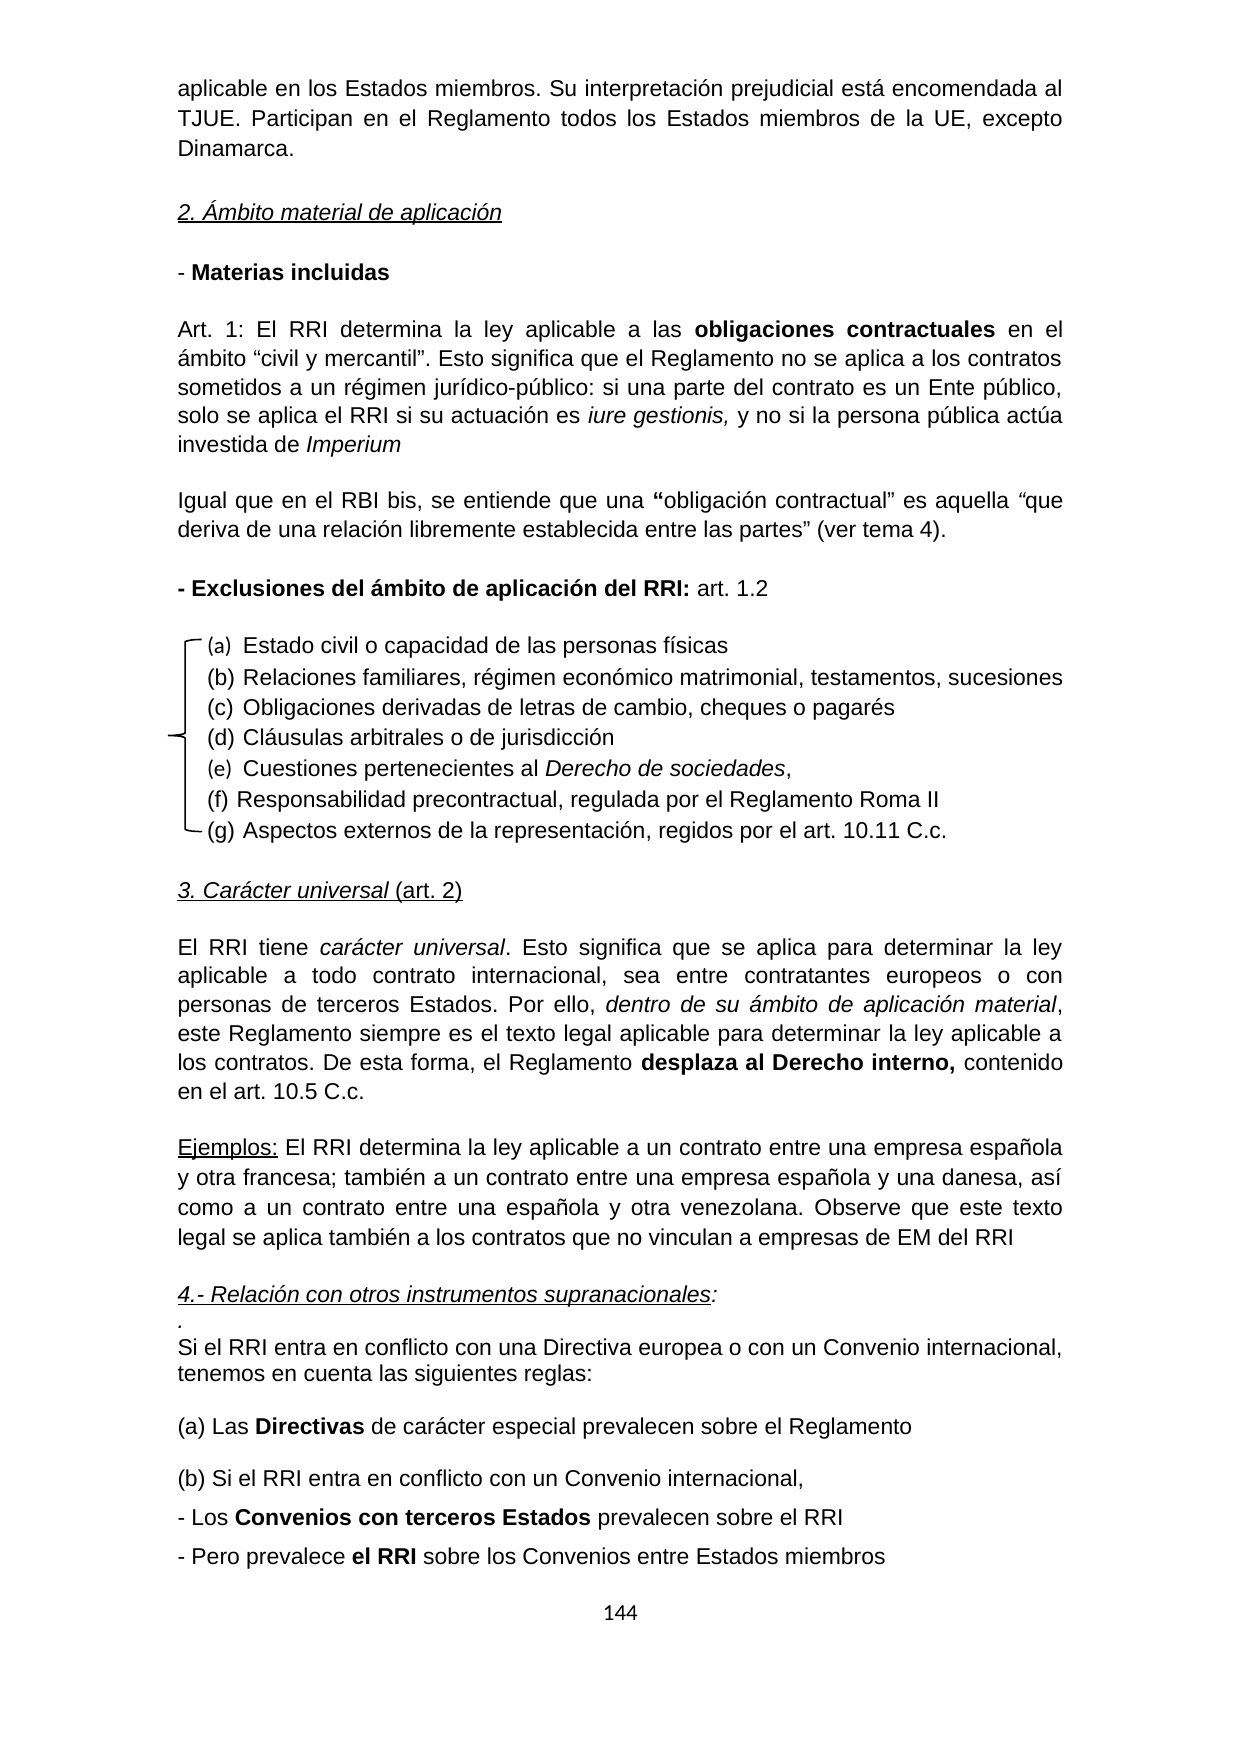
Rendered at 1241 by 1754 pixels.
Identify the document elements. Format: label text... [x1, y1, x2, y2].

text . [177, 1307, 1063, 1333]
text 3. Carácter universal (art. 2) [177, 877, 1063, 903]
text 4.- Relación con otros instrumentos supranacionales: [177, 1281, 1063, 1307]
text Art. 1: El RRI determina la ley aplicable a las obligaciones contractuales en el ámbito “civil y mercantil”. Esto significa que el Reglamento no se aplica a los contratos sometidos a un régimen jurídico-público: si una parte del contrato es un Ente público, solo se aplica el RRI si su actuación es iure gestionis, y no si la persona pública actúa investida de Imperium [177, 316, 1063, 458]
text - Pero prevalece el RRI sobre los Convenios entre Estados miembros [177, 1543, 1063, 1569]
list Aspectos externos de la representación, regidos por el art. 10.11 C.c. [207, 817, 1068, 843]
text Igual que en el RBI bis, se entiende que una “obligación contractual” es aquella “que deriva de una relación libremente establecida entre las partes” (ver tema 4). [177, 487, 1063, 542]
text - Materias incluidas [177, 259, 1063, 285]
text - Los Convenios con terceros Estados prevalecen sobre el RRI [177, 1504, 1063, 1531]
text - Exclusiones del ámbito de aplicación del RRI: art. 1.2 [177, 575, 1063, 601]
text Ejemplos: El RRI determina la ley aplicable a un contrato entre una empresa española y otra francesa; también a un contrato entre una empresa española y una danesa, así como a un contrato entre una española y otra venezolana. Observe que este texto legal se aplica también a los contratos que no vinculan a empresas de EM del RRI [177, 1134, 1063, 1251]
text El RRI tiene carácter universal. Esto significa que se aplica para determinar la ley aplicable a todo contrato internacional, sea entre contratantes europeos o con personas de terceros Estados. Por ello, dentro de su ámbito de aplicación material, este Reglamento siempre es el texto legal aplicable para determinar la ley aplicable a los contratos. De esta forma, el Reglamento desplaza al Derecho interno, contenido en el art. 10.5 C.c. [177, 933, 1063, 1105]
text Si el RRI entra en conflicto con una Directiva europea o con un Convenio internacional, tenemos en cuenta las siguientes reglas: [177, 1333, 1063, 1386]
list Relaciones familiares, régimen económico matrimonial, testamentos, sucesiones [207, 663, 1068, 690]
list Cláusulas arbitrales o de jurisdicción [207, 724, 1068, 750]
text (a) Las Directivas de carácter especial prevalecen sobre el Reglamento [177, 1413, 1063, 1439]
text 2. Ámbito material de aplicación [177, 198, 1063, 225]
list Cuestiones pertenecientes al Derecho de sociedades, [207, 754, 1068, 782]
text aplicable en los Estados miembros. Su interpretación prejudicial está encomendada al TJUE. Participan en el Reglamento todos los Estados miembros de la UE, excepto Dinamarca. [177, 75, 1063, 162]
text (b) Si el RRI entra en conflicto con un Convenio internacional, [177, 1465, 1063, 1492]
list Responsabilidad precontractual, regulada por el Reglamento Roma II [207, 786, 1068, 813]
list Estado civil o capacidad de las personas físicas [207, 631, 1068, 659]
list Obligaciones derivadas de letras de cambio, cheques o pagarés [207, 694, 1068, 720]
